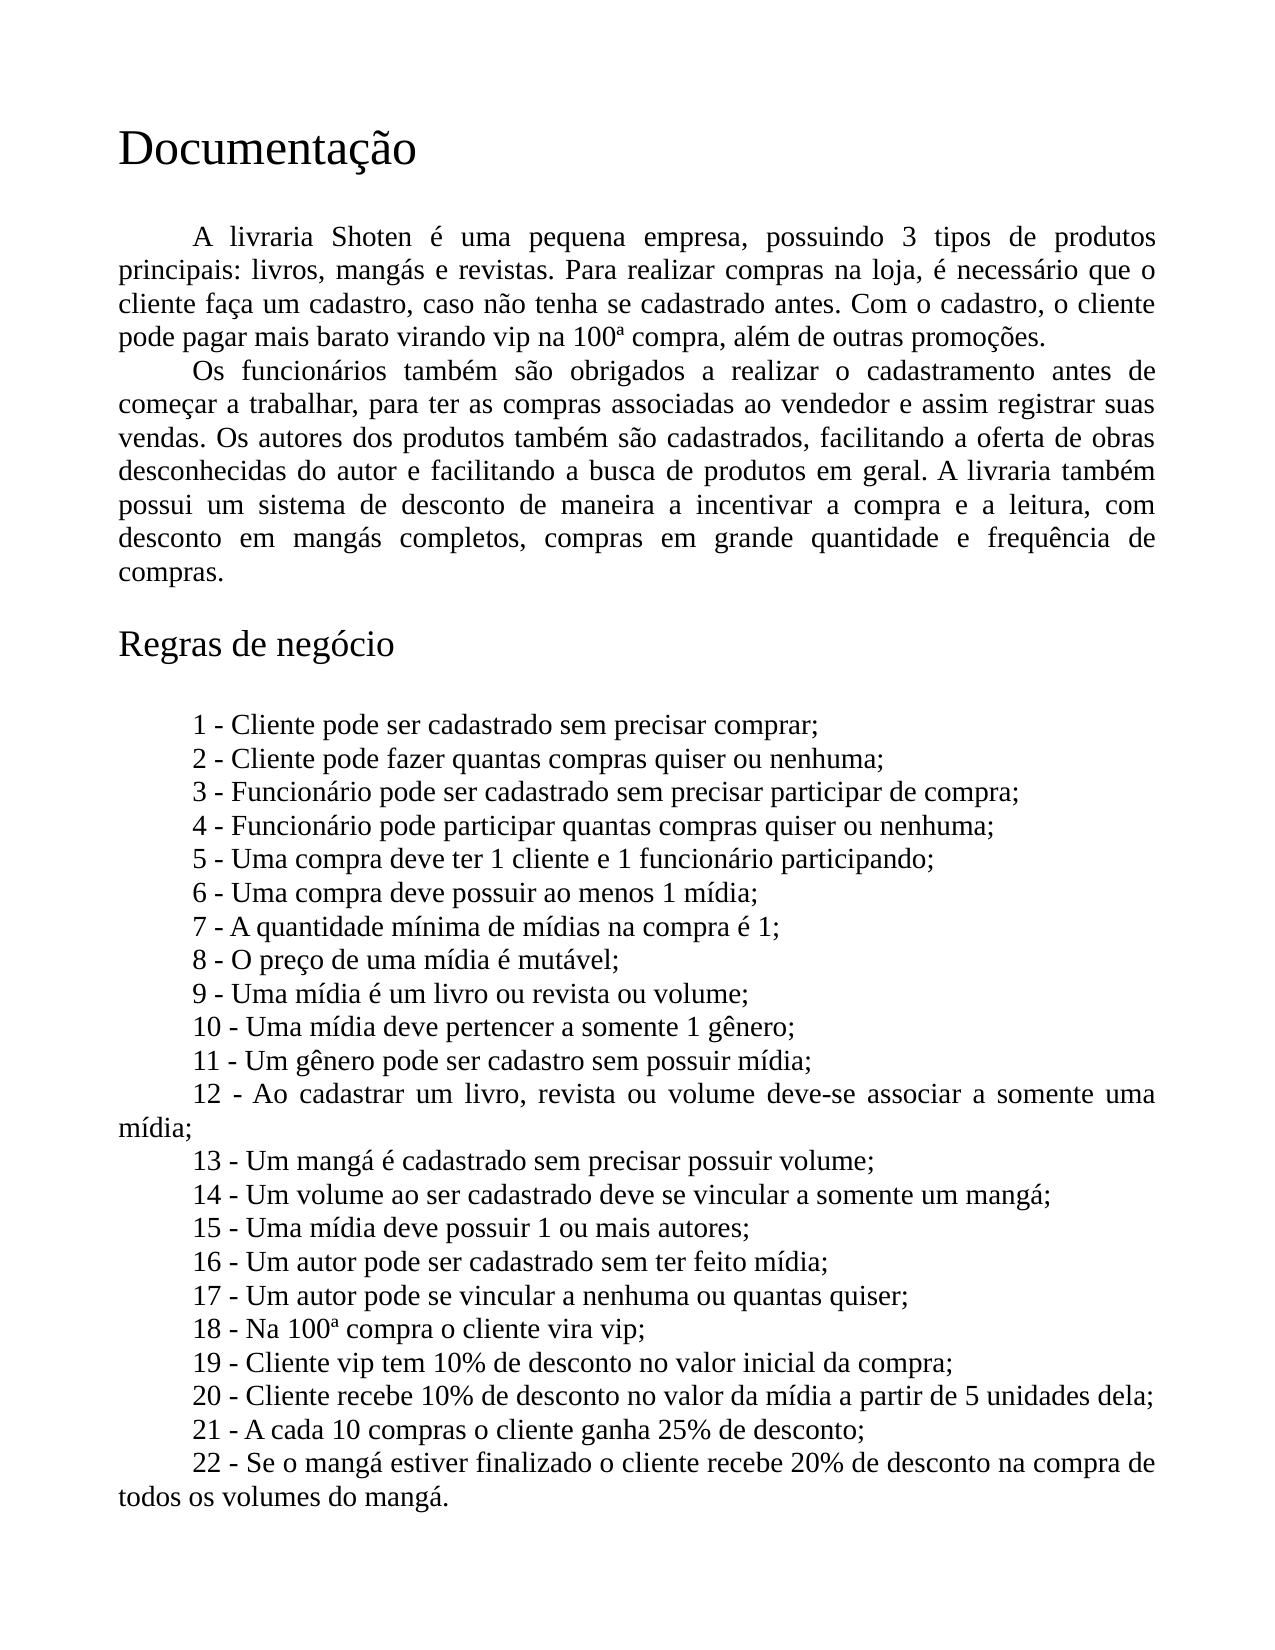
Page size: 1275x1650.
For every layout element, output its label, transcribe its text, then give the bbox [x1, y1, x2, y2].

text 4 - Funcionário pode participar quantas compras quiser ou nenhuma; [118, 808, 1157, 842]
text 16 - Um autor pode ser cadastrado sem ter feito mídia; [118, 1244, 1157, 1278]
text 20 - Cliente recebe 10% de desconto no valor da mídia a partir de 5 unidades dela; [118, 1378, 1157, 1412]
text 15 - Uma mídia deve possuir 1 ou mais autores; [118, 1211, 1157, 1244]
text 19 - Cliente vip tem 10% de desconto no valor inicial da compra; [118, 1345, 1157, 1378]
text 18 - Na 100ª compra o cliente vira vip; [118, 1311, 1157, 1345]
text 3 - Funcionário pode ser cadastrado sem precisar participar de compra; [118, 774, 1157, 808]
text 12 - Ao cadastrar um livro, revista ou volume deve-se associar a somente uma mídia; [118, 1076, 1157, 1143]
text 17 - Um autor pode se vincular a nenhuma ou quantas quiser; [118, 1278, 1157, 1311]
text 14 - Um volume ao ser cadastrado deve se vincular a somente um mangá; [118, 1177, 1157, 1211]
text 5 - Uma compra deve ter 1 cliente e 1 funcionário participando; [118, 842, 1157, 875]
text 9 - Uma mídia é um livro ou revista ou volume; [118, 976, 1157, 1009]
text 6 - Uma compra deve possuir ao menos 1 mídia; [118, 875, 1157, 909]
text 11 - Um gênero pode ser cadastro sem possuir mídia; [118, 1043, 1157, 1076]
text 1 - Cliente pode ser cadastrado sem precisar comprar; [118, 707, 1157, 741]
text Os funcionários também são obrigados a realizar o cadastramento antes de começar a trabalhar, para ter as compras associadas ao vendedor e assim registrar suas vendas. Os autores dos produtos também são cadastrados, facilitando a oferta de obras desconhecidas do autor e facilitando a busca de produtos em geral. A livraria também possui um sistema de desconto de maneira a incentivar a compra e a leitura, com desconto em mangás completos, compras em grande quantidade e frequência de compras. [118, 353, 1157, 588]
text 10 - Uma mídia deve pertencer a somente 1 gênero; [118, 1009, 1157, 1043]
text 7 - A quantidade mínima de mídias na compra é 1; [118, 909, 1157, 942]
text Documentação [118, 118, 1157, 176]
text 21 - A cada 10 compras o cliente ganha 25% de desconto; [118, 1412, 1157, 1445]
text 13 - Um mangá é cadastrado sem precisar possuir volume; [118, 1143, 1157, 1177]
text Regras de negócio [118, 621, 1157, 664]
text 22 - Se o mangá estiver finalizado o cliente recebe 20% de desconto na compra de todos os volumes do mangá. [118, 1445, 1157, 1512]
text 2 - Cliente pode fazer quantas compras quiser ou nenhuma; [118, 741, 1157, 774]
text 8 - O preço de uma mídia é mutável; [118, 942, 1157, 976]
text A livraria Shoten é uma pequena empresa, possuindo 3 tipos de produtos principais: livros, mangás e revistas. Para realizar compras na loja, é necessário que o cliente faça um cadastro, caso não tenha se cadastrado antes. Com o cadastro, o cliente pode pagar mais barato virando vip na 100ª compra, além de outras promoções. [118, 219, 1157, 353]
